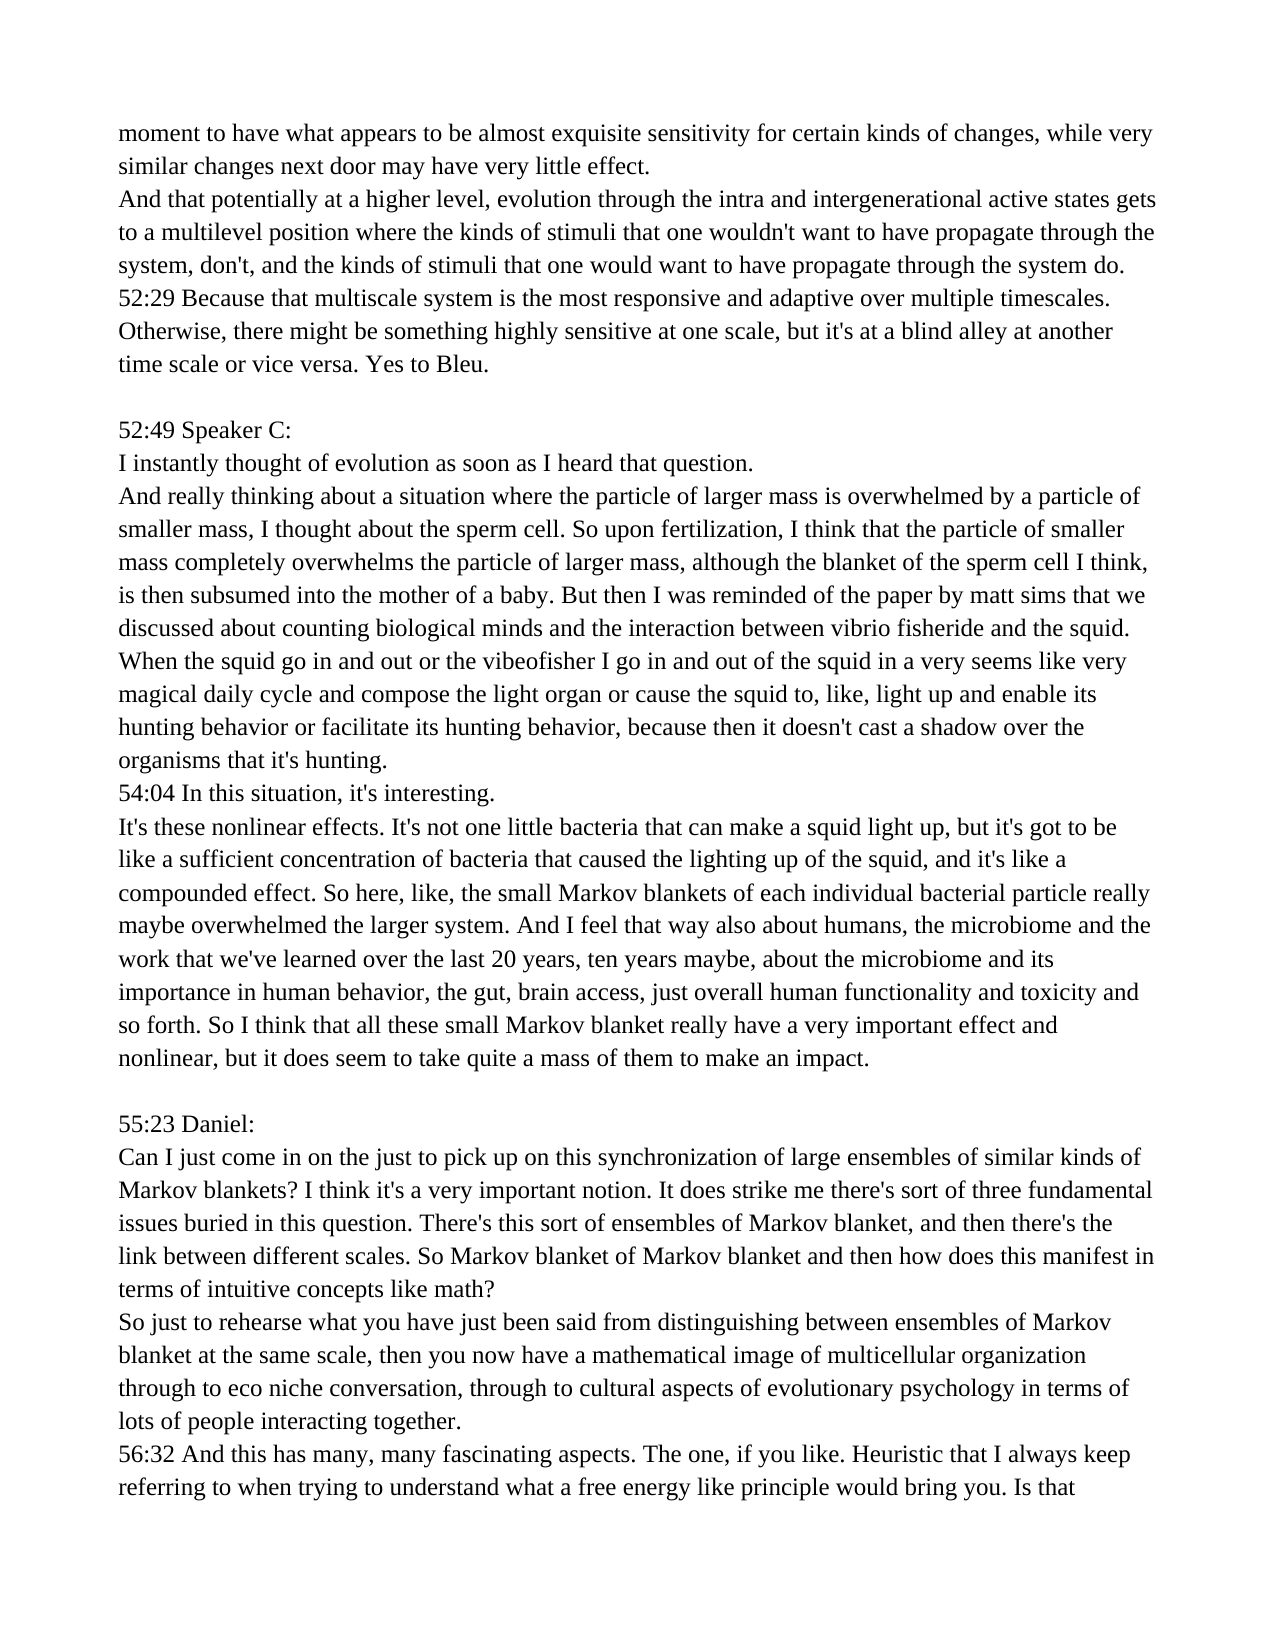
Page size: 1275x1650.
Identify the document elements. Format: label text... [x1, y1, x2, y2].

text 52:49 Speaker C: [118, 415, 1157, 444]
text 55:23 Daniel: [118, 1109, 1157, 1137]
text It's these nonlinear effects. It's not one little bacteria that can make a squid light up, but it's got to be like a sufficient concentration of bacteria that caused the lighting up of the squid, and it's like a compounded effect. So here, like, the small Markov blankets of each individual bacterial particle really maybe overwhelmed the larger system. And I feel that way also about humans, the microbiome and the work that we've learned over the last 20 years, ten years maybe, about the microbiome and its importance in human behavior, the gut, brain access, just overall human functionality and toxicity and so forth. So I think that all these small Markov blanket really have a very important effect and nonlinear, but it does seem to take quite a mass of them to make an impact. [118, 812, 1157, 1071]
text 52:29 Because that multiscale system is the most responsive and adaptive over multiple timescales. Otherwise, there might be something highly sensitive at one scale, but it's at a blind alley at another time scale or vice versa. Yes to Bleu. [118, 283, 1157, 378]
text So just to rehearse what you have just been said from distinguishing between ensembles of Markov blanket at the same scale, then you now have a mathematical image of multicellular organization through to eco niche conversation, through to cultural aspects of evolutionary psychology in terms of lots of people interacting together. [118, 1307, 1157, 1435]
text Can I just come in on the just to pick up on this synchronization of large ensembles of similar kinds of Markov blankets? I think it's a very important notion. It does strike me there's sort of three fundamental issues buried in this question. There's this sort of ensembles of Markov blanket, and then there's the link between different scales. So Markov blanket of Markov blanket and then how does this manifest in terms of intuitive concepts like math? [118, 1142, 1157, 1303]
text And really thinking about a situation where the particle of larger mass is overwhelmed by a particle of smaller mass, I thought about the sperm cell. So upon fertilization, I think that the particle of smaller mass completely overwhelms the particle of larger mass, although the blanket of the sperm cell I think, is then subsumed into the mother of a baby. But then I was reminded of the paper by matt sims that we discussed about counting biological minds and the interaction between vibrio fisheride and the squid. When the squid go in and out or the vibeofisher I go in and out of the squid in a very seems like very magical daily cycle and compose the light organ or cause the squid to, like, light up and enable its hunting behavior or facilitate its hunting behavior, because then it doesn't cast a shadow over the organisms that it's hunting. [118, 481, 1157, 774]
text And that potentially at a higher level, evolution through the intra and intergenerational active states gets to a multilevel position where the kinds of stimuli that one wouldn't want to have propagate through the system, don't, and the kinds of stimuli that one would want to have propagate through the system do. [118, 184, 1157, 279]
text moment to have what appears to be almost exquisite sensitivity for certain kinds of changes, while very similar changes next door may have very little effect. [118, 118, 1157, 180]
text I instantly thought of evolution as soon as I heard that question. [118, 448, 1157, 477]
text 54:04 In this situation, it's interesting. [118, 778, 1157, 807]
text 56:32 And this has many, many fascinating aspects. The one, if you like. Heuristic that I always keep referring to when trying to understand what a free energy like principle would bring you. Is that [118, 1439, 1157, 1501]
